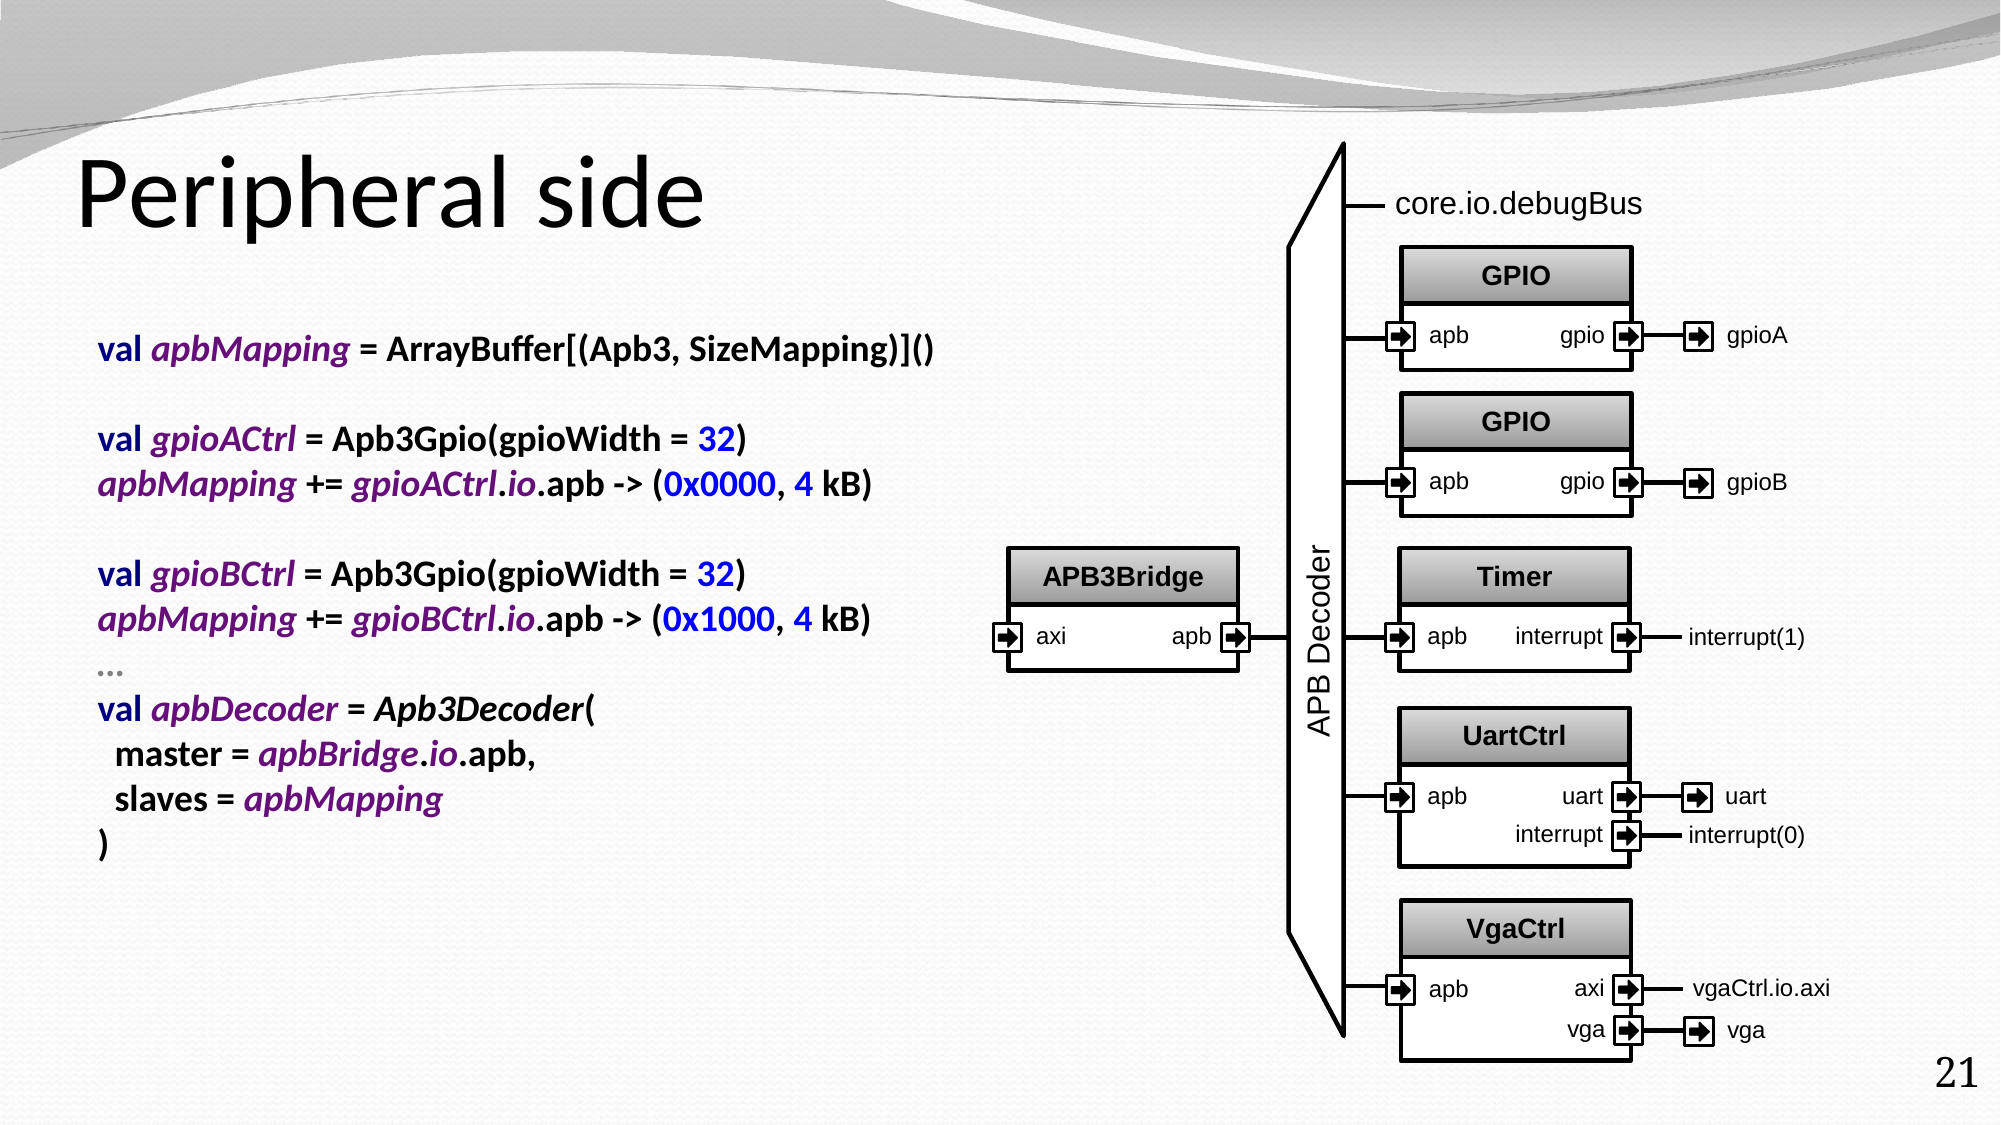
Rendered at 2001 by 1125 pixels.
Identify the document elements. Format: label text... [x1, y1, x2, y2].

title Peripheral side [75, 60, 1426, 248]
picture [0, 0, 2001, 1125]
text_box val apbMapping = ArrayBuffer[(Apb3, SizeMapping)]() val gpioACtrl = Apb3Gpio(gpioWidth = 32) apbMapping += gpioACtrl.io.apb -> (0x0000, 4 kB) val gpioBCtrl = Apb3Gpio(gpioWidth = 32) apbMapping += gpioBCtrl.io.apb -> (0x1000, 4 kB) … val apbDecoder = Apb3Decoder( master = apbBridge.io.apb, slaves = apbMapping ) [82, 271, 1052, 1125]
text_box [1813, 1042, 1981, 1103]
